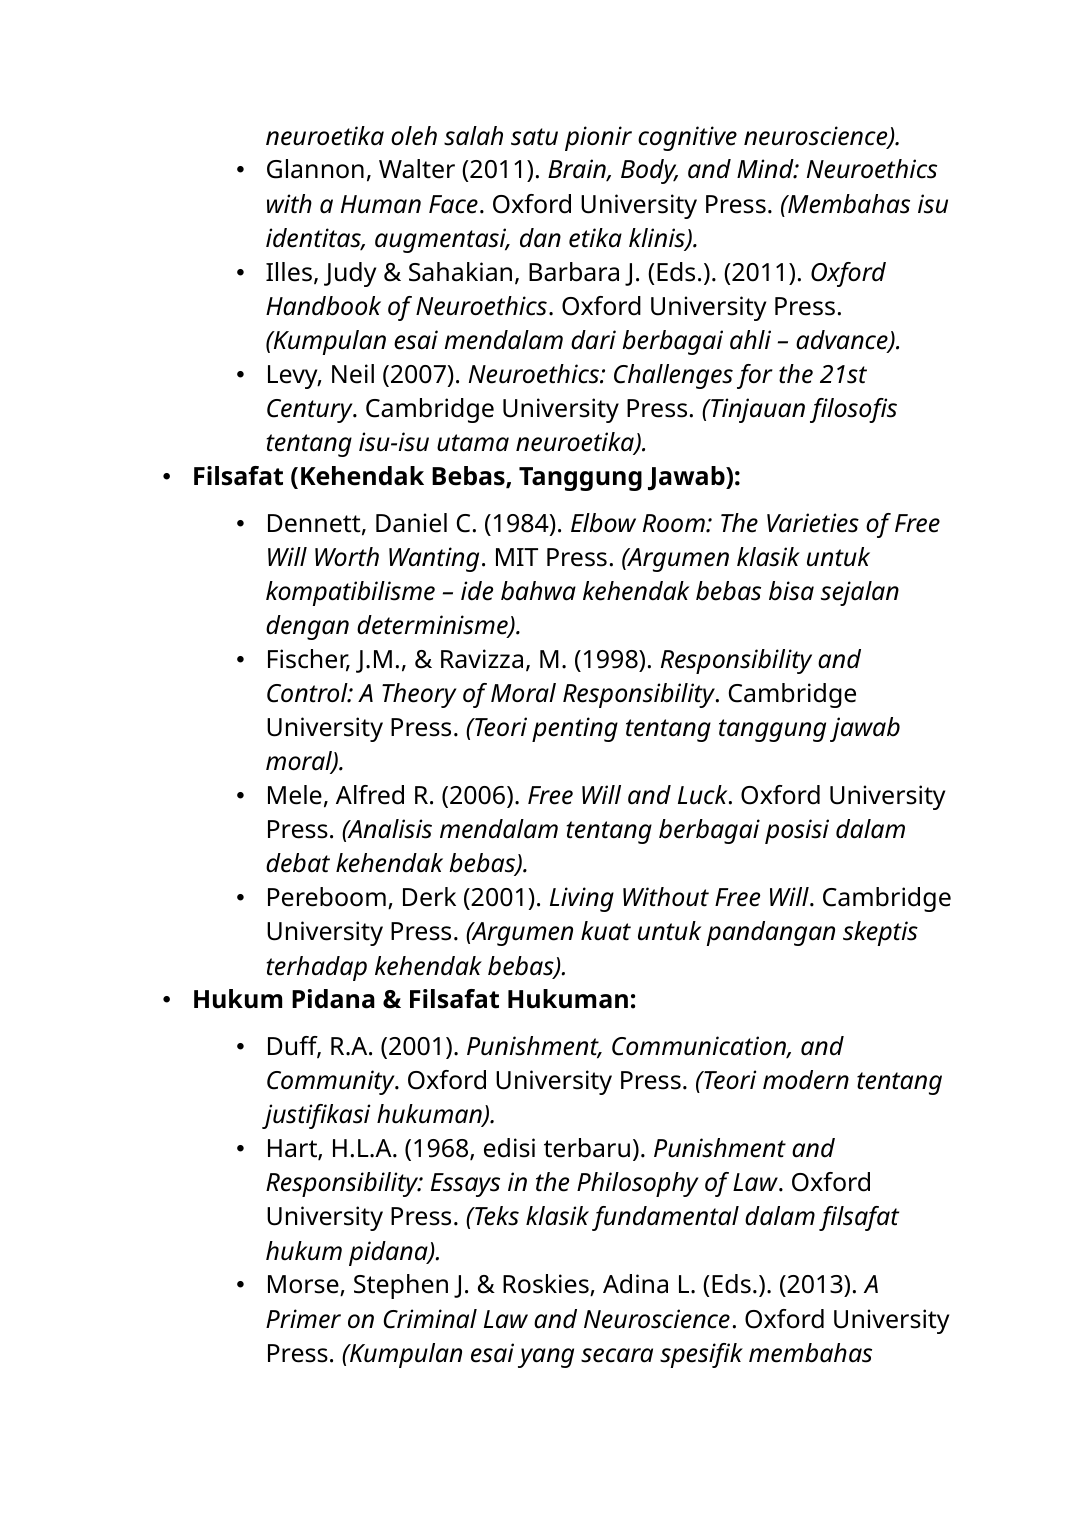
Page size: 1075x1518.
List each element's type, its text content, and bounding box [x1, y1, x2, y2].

list Filsafat (Kehendak Bebas, Tanggung Jawab): [162, 459, 957, 493]
list Hukum Pidana & Filsafat Hukuman: [162, 982, 957, 1016]
list Illes, Judy & Sahakian, Barbara J. (Eds.). (2011). Oxford Handbook of Neuroethics. Oxford University Press. (Kumpulan esai mendalam dari berbagai ahli – advance). [236, 254, 957, 357]
list Fischer, J.M., & Ravizza, M. (1998). Responsibility and Control: A Theory of Moral Responsibility. Cambridge University Press. (Teori penting tentang tanggung jawab moral). [236, 642, 957, 778]
list Pereboom, Derk (2001). Living Without Free Will. Cambridge University Press. (Argumen kuat untuk pandangan skeptis terhadap kehendak bebas). [236, 880, 957, 982]
list Hart, H.L.A. (1968, edisi terbaru). Punishment and Responsibility: Essays in the Philosophy of Law. Oxford University Press. (Teks klasik fundamental dalam filsafat hukum pidana). [236, 1131, 957, 1267]
list neuroetika oleh salah satu pionir cognitive neuroscience). [236, 118, 957, 152]
list Levy, Neil (2007). Neuroethics: Challenges for the 21st Century. Cambridge University Press. (Tinjauan filosofis tentang isu-isu utama neuroetika). [236, 357, 957, 459]
list Glannon, Walter (2011). Brain, Body, and Mind: Neuroethics with a Human Face. Oxford University Press. (Membahas isu identitas, augmentasi, dan etika klinis). [236, 152, 957, 254]
list Mele, Alfred R. (2006). Free Will and Luck. Oxford University Press. (Analisis mendalam tentang berbagai posisi dalam debat kehendak bebas). [236, 778, 957, 880]
list Dennett, Daniel C. (1984). Elbow Room: The Varieties of Free Will Worth Wanting. MIT Press. (Argumen klasik untuk kompatibilisme – ide bahwa kehendak bebas bisa sejalan dengan determinisme). [236, 505, 957, 642]
list Duff, R.A. (2001). Punishment, Communication, and Community. Oxford University Press. (Teori modern tentang justifikasi hukuman). [236, 1029, 957, 1131]
list Morse, Stephen J. & Roskies, Adina L. (Eds.). (2013). A Primer on Criminal Law and Neuroscience. Oxford University Press. (Kumpulan esai yang secara spesifik membahas [236, 1267, 957, 1369]
